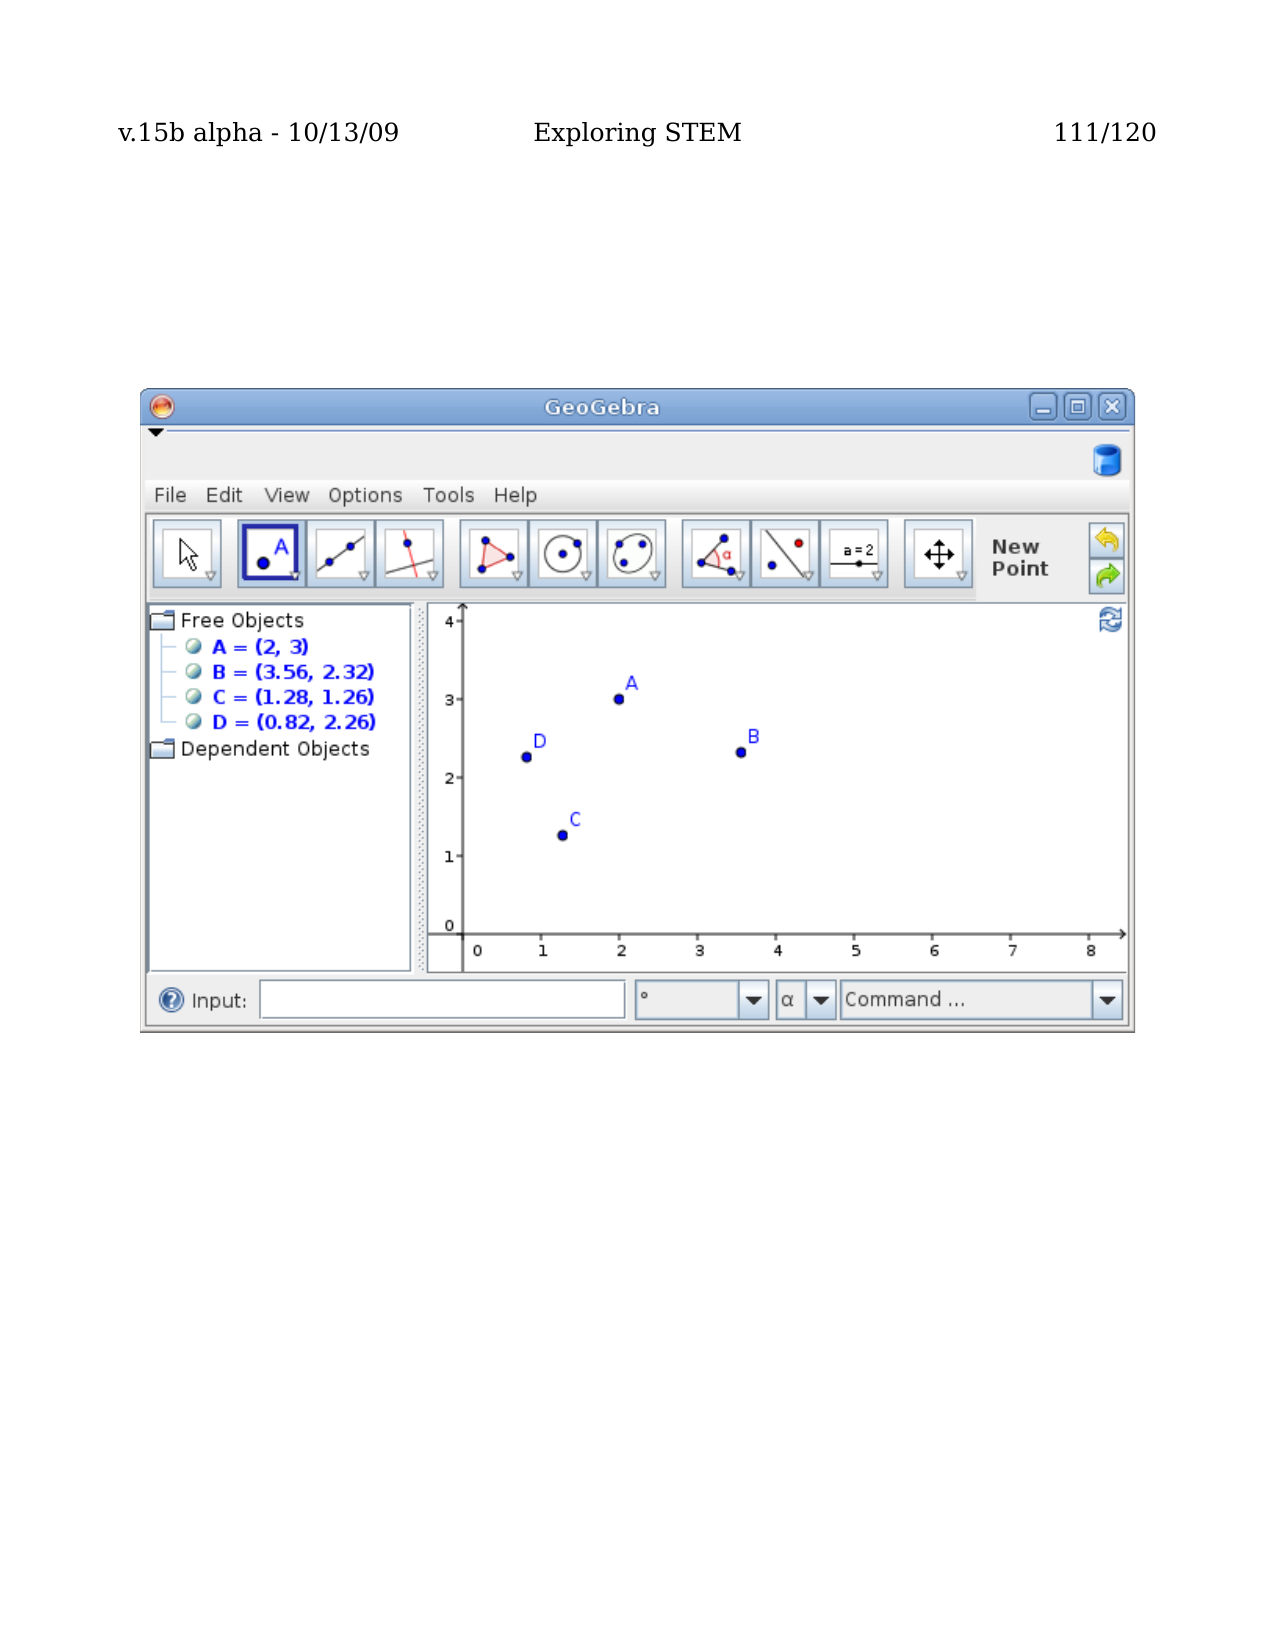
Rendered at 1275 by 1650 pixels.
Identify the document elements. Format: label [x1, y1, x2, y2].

picture [140, 388, 1136, 1033]
